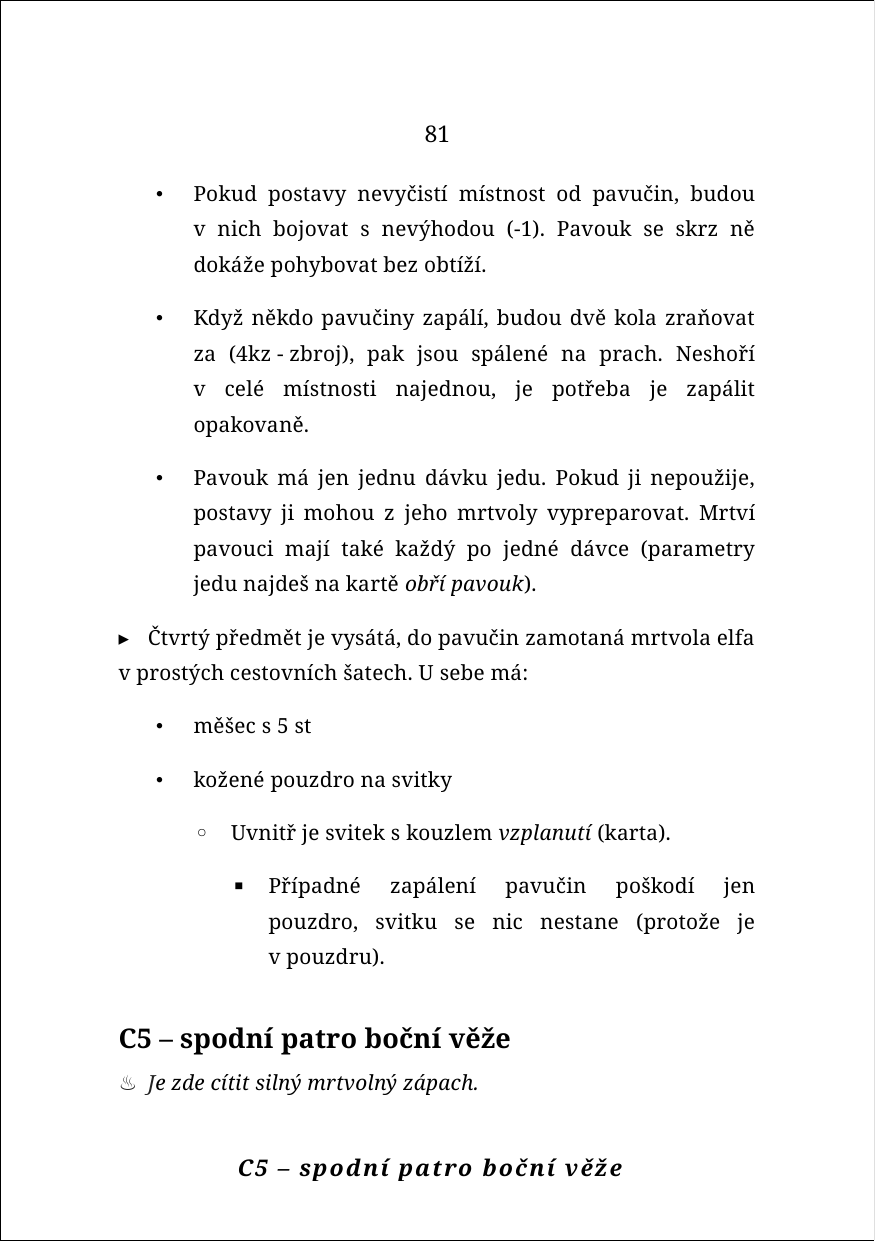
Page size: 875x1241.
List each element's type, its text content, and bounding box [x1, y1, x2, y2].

list Pokud postavy nevyčistí místnost od pavučin, budou v⁠ nich bojovat s⁠ nevýhodou (-1). Pavouk se skrz ně dokáže pohybovat bez obtíží. [156, 179, 756, 278]
text ▸ Čtvrtý předmět je vysátá, do pavučin zamotaná mrtvola elfa v⁠ prostých cestovních šatech. U⁠ sebe má: [118, 623, 756, 687]
list Když někdo pavučiny zapálí, budou dvě kola zraňovat za (4kz - zbroj), pak jsou spálené na prach. Neshoří v⁠ celé místnosti najednou, je potřeba je zapálit opakovaně. [156, 303, 756, 438]
list Případné zapálení pavučin poškodí jen pouzdro, svitku se nic nestane (protože je v⁠ pouzdru). [231, 871, 756, 971]
subtitle C5 – spodní patro boční věže [118, 1019, 756, 1056]
list Uvnitř je svitek s⁠ kouzlem vzplanutí (karta). [193, 818, 756, 846]
list měšec s⁠ 5 st [156, 712, 756, 740]
list Pavouk má jen jednu dávku jedu. Pokud ji nepoužije, postavy ji mohou z⁠ jeho mrtvoly vypreparovat. Mrtví pavouci mají také každý po jedné dávce (parametry jedu najdeš na kartě obří pavouk). [156, 463, 756, 598]
text ♨ Je zde cítit silný mrtvolný zápach. [118, 1068, 756, 1096]
list kožené pouzdro na svitky [156, 765, 756, 793]
